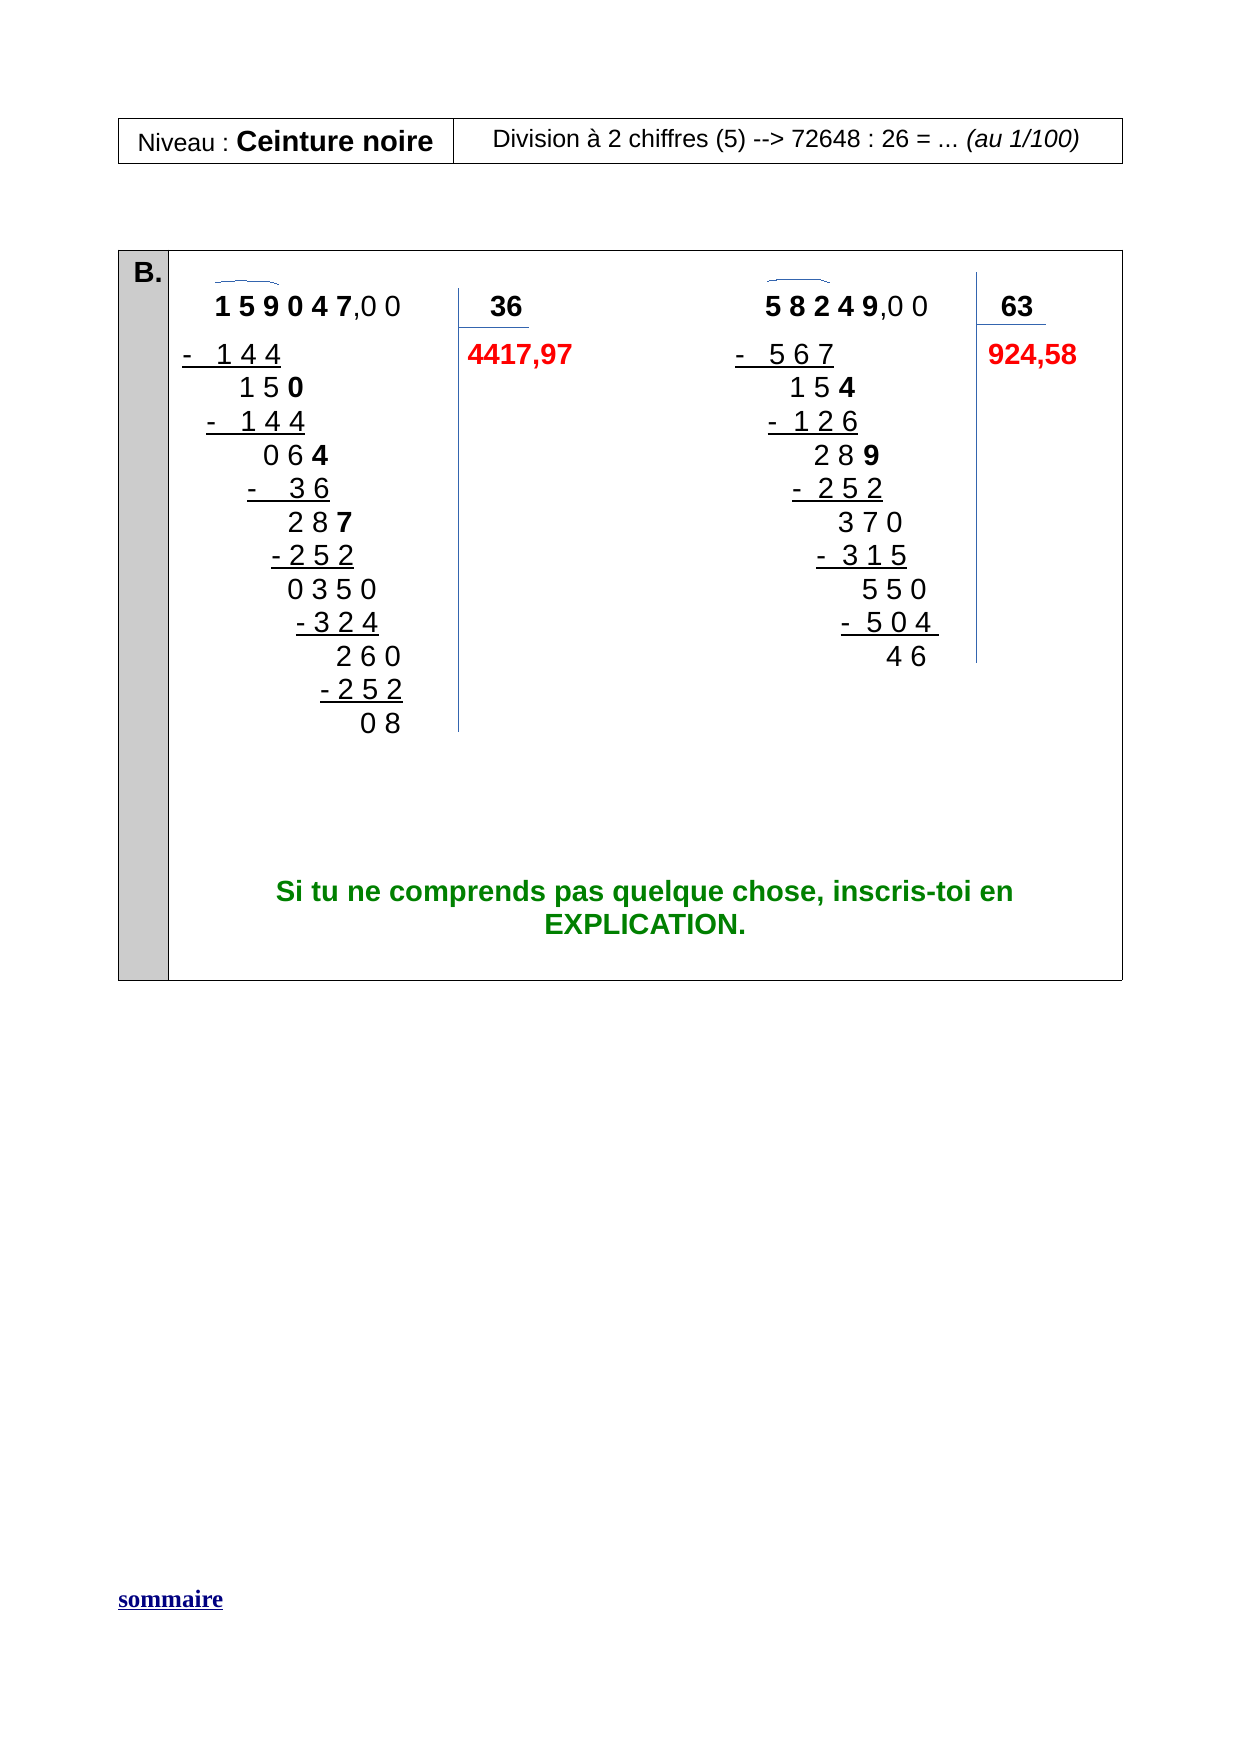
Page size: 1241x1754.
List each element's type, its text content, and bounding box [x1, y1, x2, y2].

table_header 1 5 9 0 4 7,0 0 36 5 8 2 4 9,0 0 63 - 1 4 4 4417,97 - 5 6 7 924,58 1 5 0 1 5 4 - 1 4 4 - 1 2 6 0 6 4 2 8 9 - 3 6 - 2 5 2 2 8 7 3 7 0 - 2 5 2 - 3 1 5 0 3 5 0 5 5 0 - 3 2 4 - 5 0 4 2 6 0 4 6 - 2 5 2 0 8 Si tu ne comprends pas quelque chose, inscris-toi en EXPLICATION. [169, 251, 1122, 980]
table_cell Niveau : Ceinture noire [119, 119, 453, 163]
text sommaire [118, 1584, 1122, 1612]
table_header B. [119, 251, 168, 980]
table_cell Division à 2 chiffres (5) --> 72648 : 26 = ... (au 1/100) [454, 119, 1122, 163]
